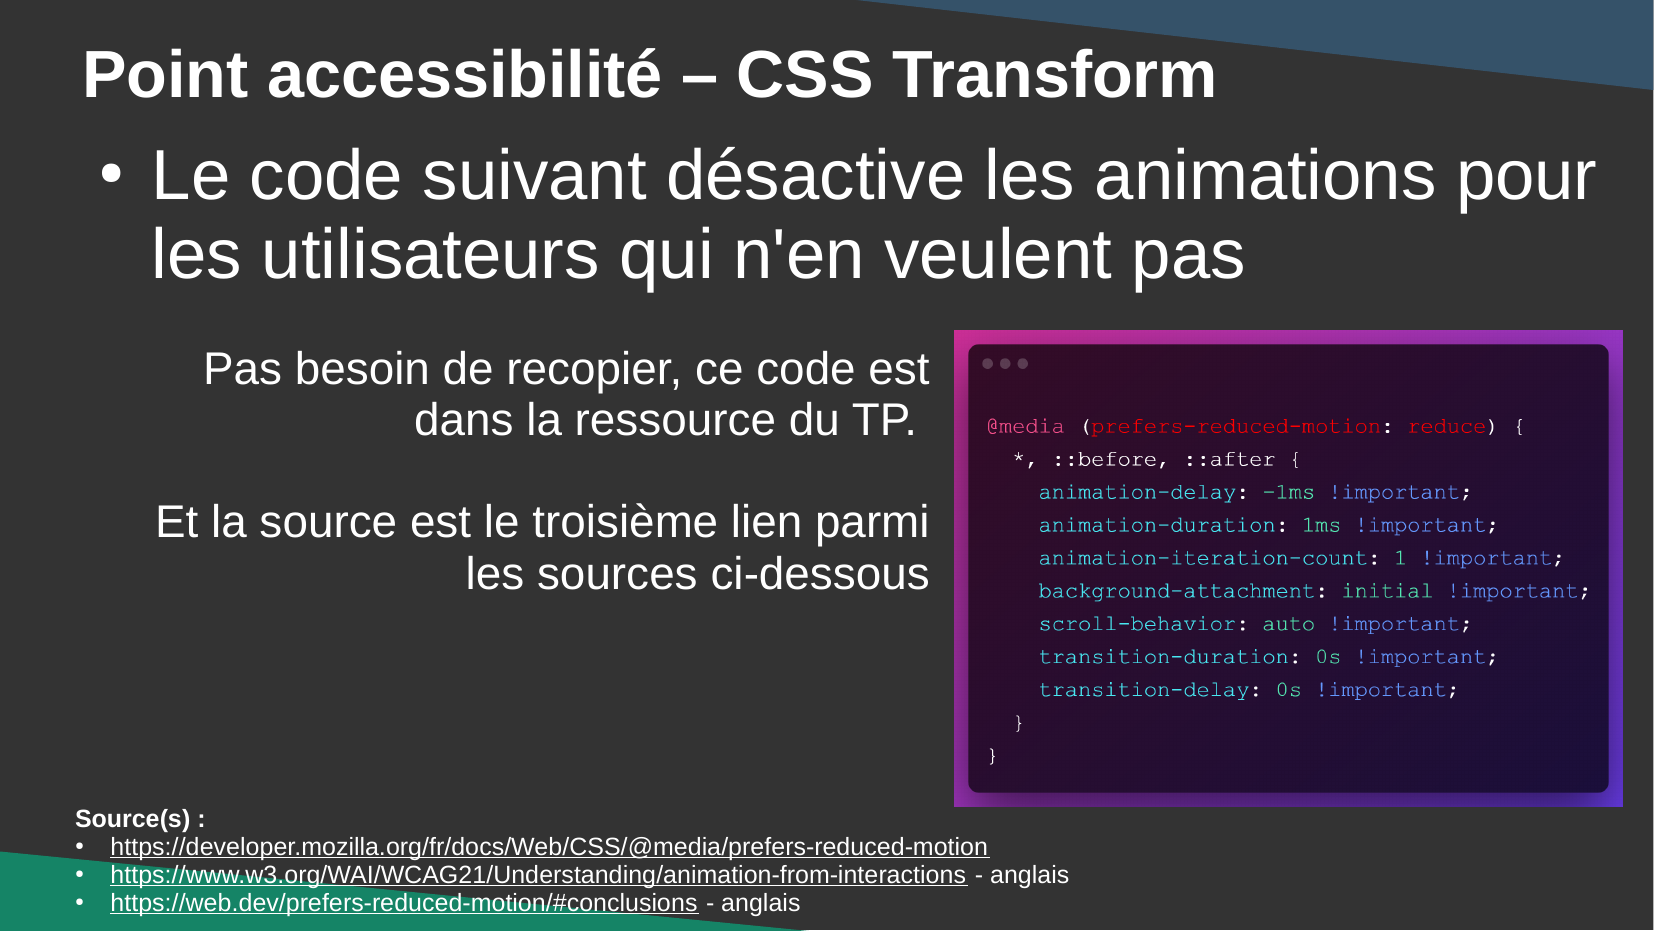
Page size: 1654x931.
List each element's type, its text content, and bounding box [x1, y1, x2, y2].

picture [954, 330, 1623, 807]
text_box Pas besoin de recopier, ce code est dans la ressource du TP. Et la source est le troisième lien parmi les sources ci-dessous [118, 335, 945, 607]
title Point accessibilité – CSS Transform [82, 37, 1571, 122]
text_box [0, 851, 809, 931]
list Le code suivant désactive les animations pour les utilisateurs qui n'en veulent pas [80, 135, 1605, 296]
text_box [856, 0, 1654, 91]
text_box Source(s) : https://developer.mozilla.org/fr/docs/Web/CSS/@media/prefers-reduced-motion https://www.w3.org/WAI/WCAG21/Understanding/animation-from-interactions - anglais https://web.dev/prefers-reduced-motion/#conclusions - anglais [60, 797, 1546, 925]
